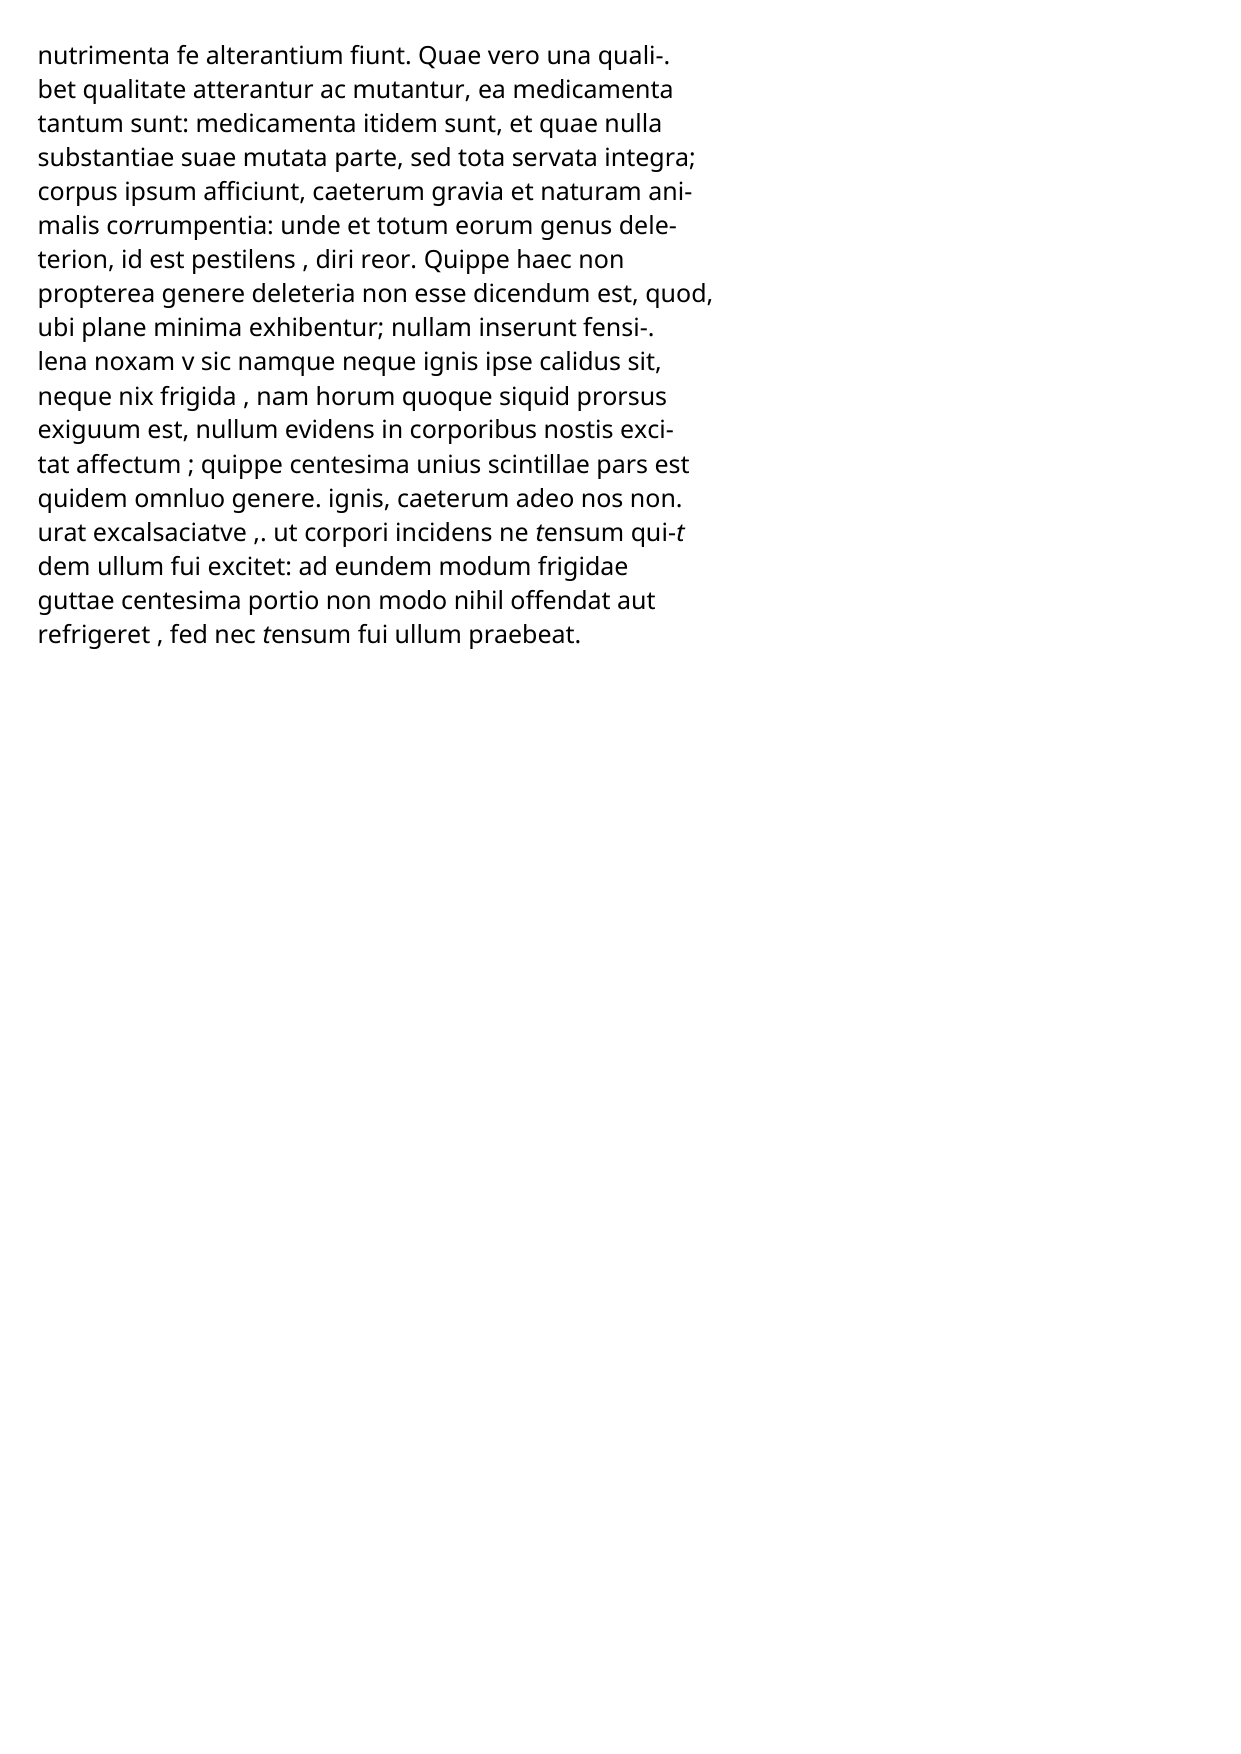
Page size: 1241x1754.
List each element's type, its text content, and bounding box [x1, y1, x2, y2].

text nutrimenta fe alterantium fiunt. Quae vero una quali-. bet qualitate atterantur ac mutantur, ea medicamenta tantum sunt: medicamenta itidem sunt, et quae nulla substantiae suae mutata parte, sed tota servata integra; corpus ipsum afficiunt, caeterum gravia et naturam ani- malis corrumpentia: unde et totum eorum genus dele- terion, id est pestilens , diri reor. Quippe haec non propterea genere deleteria non esse dicendum est, quod, ubi plane minima exhibentur; nullam inserunt fensi-. lena noxam v sic namque neque ignis ipse calidus sit, neque nix frigida , nam horum quoque siquid prorsus exiguum est, nullum evidens in corporibus nostis exci- tat affectum ; quippe centesima unius scintillae pars est quidem omnluo genere. ignis, caeterum adeo nos non. urat excalsaciatve ,. ut corpori incidens ne tensum qui-t dem ullum fui excitet: ad eundem modum frigidae guttae centesima portio non modo nihil offendat aut refrigeret , fed nec tensum fui ullum praebeat. [37, 37, 1203, 651]
